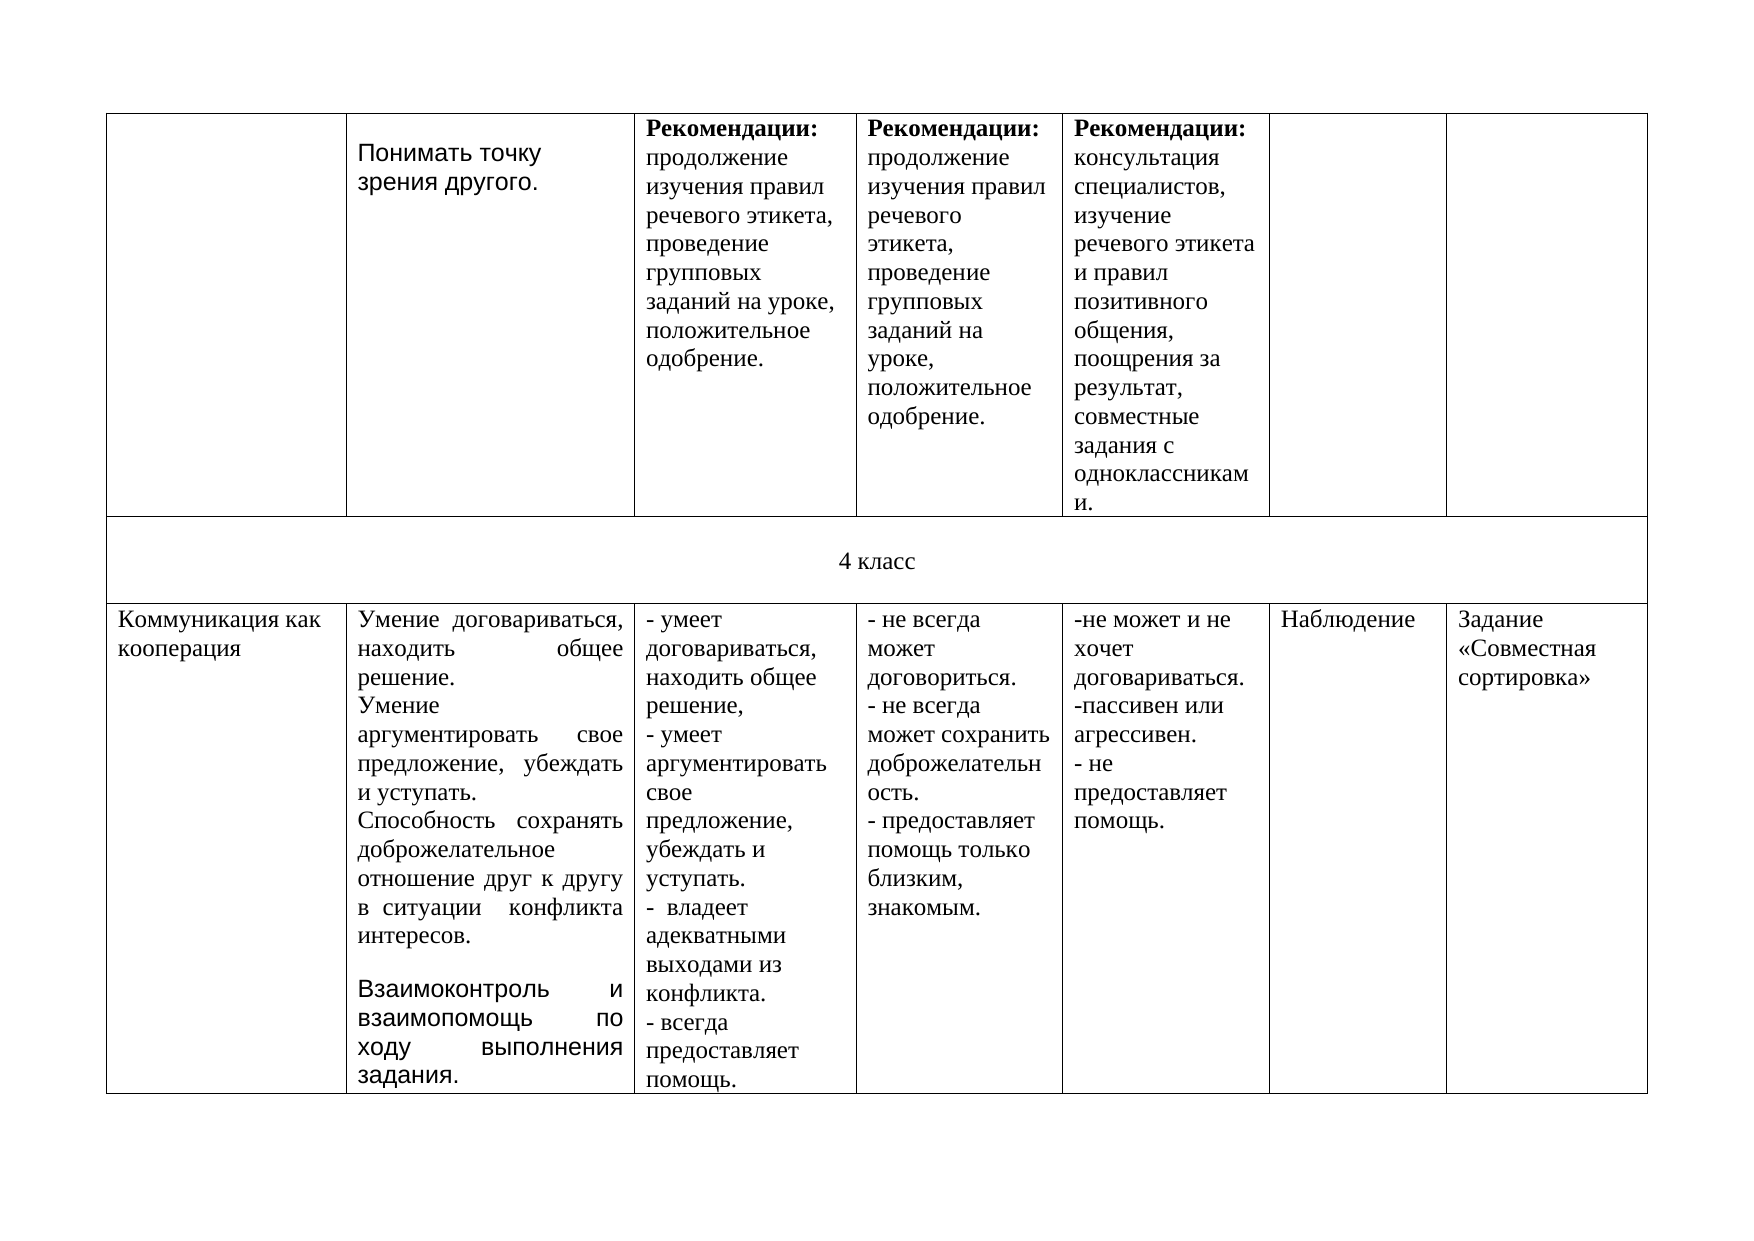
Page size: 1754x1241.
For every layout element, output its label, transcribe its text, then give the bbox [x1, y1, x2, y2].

table_cell [1270, 114, 1446, 516]
table_cell [107, 114, 346, 516]
table_cell [1447, 114, 1647, 516]
table_cell - не всегда может договориться. - не всегда может сохранить доброжелательность. - предоставляет помощь только близким, знакомым. [857, 604, 1062, 1093]
table_cell Умение договариваться, находить общее решение. Умение аргументировать свое предложение, убеждать и уступать. Способность сохранять доброжелательное отношение друг к другу в ситуации конфликта интересов. Взаимоконтроль и взаимопомощь по ходу выполнения задания. [347, 604, 634, 1093]
table_cell Рекомендации: продолжение изучения правил речевого этикета, проведение групповых заданий на уроке, положительное одобрение. [635, 114, 856, 516]
table_cell Понимать точку зрения другого. [347, 114, 634, 516]
table_cell 4 класс [107, 517, 1647, 603]
table_cell Наблюдение [1270, 604, 1446, 1093]
table_cell -не может и не хочет договариваться. -пассивен или агрессивен. - не предоставляет помощь. [1063, 604, 1269, 1093]
table_cell - умеет договариваться, находить общее решение, - умеет аргументировать свое предложение, убеждать и уступать. - владеет адекватными выходами из конфликта. - всегда предоставляет помощь. [635, 604, 856, 1093]
table_cell Рекомендации: консультация специалистов, изучение речевого этикета и правил позитивного общения, поощрения за результат, совместные задания с одноклассниками. [1063, 114, 1269, 516]
table_cell Рекомендации: продолжение изучения правил речевого этикета, проведение групповых заданий на уроке, положительное одобрение. [857, 114, 1062, 516]
table_cell Коммуникация как кооперация [107, 604, 346, 1093]
table_cell Задание «Совместная сортировка» [1447, 604, 1647, 1093]
